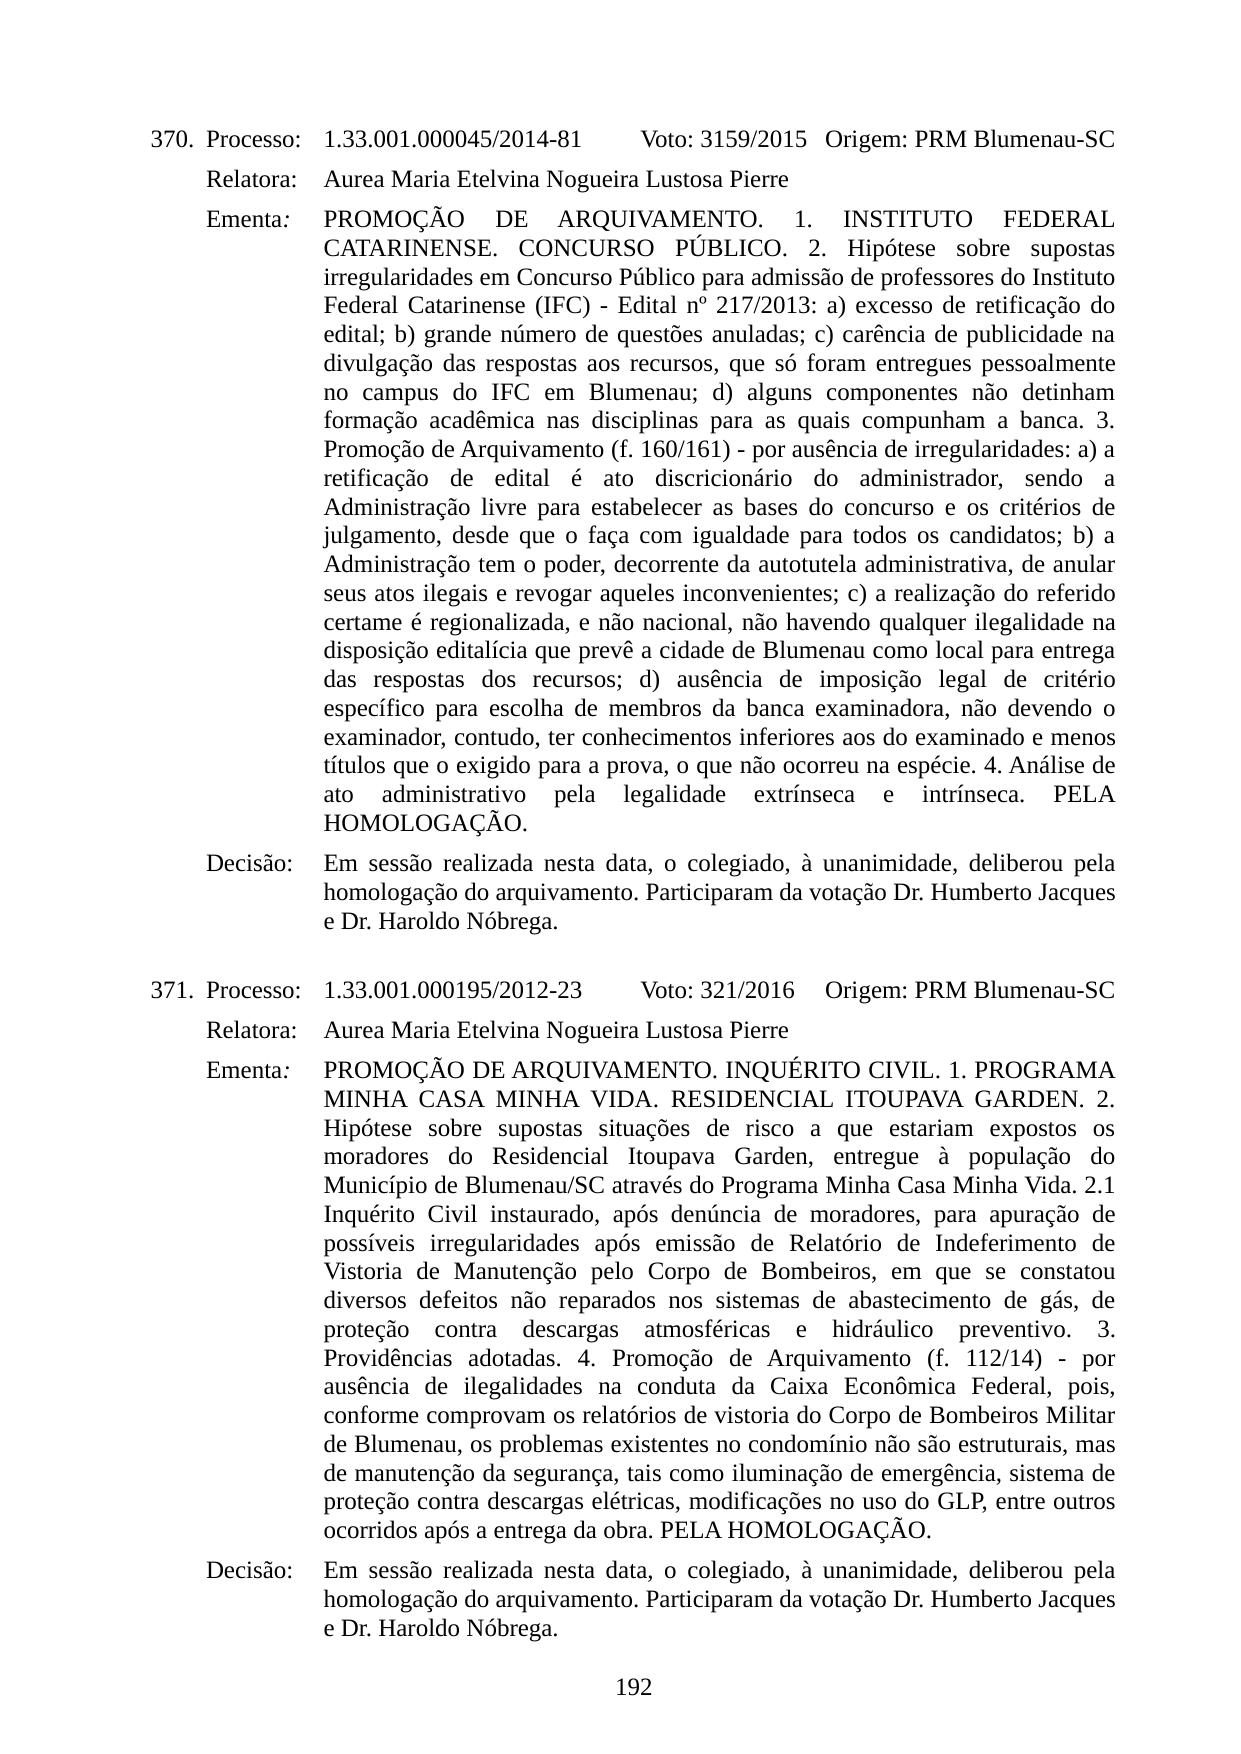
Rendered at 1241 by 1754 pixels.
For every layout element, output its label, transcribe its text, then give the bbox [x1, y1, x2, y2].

table_cell Relatora: [200, 1009, 318, 1049]
table_header Voto: 321/2016 [635, 969, 819, 1009]
table_cell PROMOÇÃO DE ARQUIVAMENTO. 1. INSTITUTO FEDERAL CATARINENSE. CONCURSO PÚBLICO. 2. Hipótese sobre supostas irregularidades em Concurso Público para admissão de professores do Instituto Federal Catarinense (IFC) - Edital nº 217/2013: a) excesso de retificação do edital; b) grande número de questões anuladas; c) carência de publicidade na divulgação das respostas aos recursos, que só foram entregues pessoalmente no campus do IFC em Blumenau; d) alguns componentes não detinham formação acadêmica nas disciplinas para as quais compunham a banca. 3. Promoção de Arquivamento (f. 160/161) - por ausência de irregularidades: a) a retificação de edital é ato discricionário do administrador, sendo a Administração livre para estabelecer as bases do concurso e os critérios de julgamento, desde que o faça com igualdade para todos os candidatos; b) a Administração tem o poder, decorrente da autotutela administrativa, de anular seus atos ilegais e revogar aqueles inconvenientes; c) a realização do referido certame é regionalizada, e não nacional, não havendo qualquer ilegalidade na disposição editalícia que prevê a cidade de Blumenau como local para entrega das respostas dos recursos; d) ausência de imposição legal de critério específico para escolha de membros da banca examinadora, não devendo o examinador, contudo, ter conhecimentos inferiores aos do examinado e menos títulos que o exigido para a prova, o que não ocorreu na espécie. 4. Análise de ato administrativo pela legalidade extrínseca e intrínseca. PELA HOMOLOGAÇÃO. [318, 199, 1122, 842]
table_cell Decisão: [200, 843, 318, 940]
table_header 1.33.001.000045/2014-81 [318, 118, 634, 158]
table_header Voto: 3159/2015 [635, 118, 819, 158]
table_header 1.33.001.000195/2012-23 [318, 969, 634, 1009]
table_cell [145, 1049, 200, 1549]
table_cell Ementa: [200, 1049, 318, 1549]
table_cell Em sessão realizada nesta data, o colegiado, à unanimidade, deliberou pela homologação do arquivamento. Participaram da votação Dr. Humberto Jacques e Dr. Haroldo Nóbrega. [318, 1550, 1122, 1647]
table_cell [145, 843, 200, 940]
table_cell [145, 158, 200, 198]
table_header 370. [145, 118, 200, 158]
table_cell [145, 1550, 200, 1647]
table_cell Ementa: [200, 199, 318, 842]
table_cell [145, 1009, 200, 1049]
table_cell Relatora: [200, 158, 318, 198]
table_cell PROMOÇÃO DE ARQUIVAMENTO. INQUÉRITO CIVIL. 1. PROGRAMA MINHA CASA MINHA VIDA. RESIDENCIAL ITOUPAVA GARDEN. 2. Hipótese sobre supostas situações de risco a que estariam expostos os moradores do Residencial Itoupava Garden, entregue à população do Município de Blumenau/SC através do Programa Minha Casa Minha Vida. 2.1 Inquérito Civil instaurado, após denúncia de moradores, para apuração de possíveis irregularidades após emissão de Relatório de Indeferimento de Vistoria de Manutenção pelo Corpo de Bombeiros, em que se constatou diversos defeitos não reparados nos sistemas de abastecimento de gás, de proteção contra descargas atmosféricas e hidráulico preventivo. 3. Providências adotadas. 4. Promoção de Arquivamento (f. 112/14) - por ausência de ilegalidades na conduta da Caixa Econômica Federal, pois, conforme comprovam os relatórios de vistoria do Corpo de Bombeiros Militar de Blumenau, os problemas existentes no condomínio não são estruturais, mas de manutenção da segurança, tais como iluminação de emergência, sistema de proteção contra descargas elétricas, modificações no uso do GLP, entre outros ocorridos após a entrega da obra. PELA HOMOLOGAÇÃO. [318, 1049, 1122, 1549]
table_cell Decisão: [200, 1550, 318, 1647]
table_header Processo: [200, 969, 318, 1009]
table_header Origem: PRM Blumenau-SC [819, 118, 1122, 158]
table_cell [145, 199, 200, 842]
table_cell Em sessão realizada nesta data, o colegiado, à unanimidade, deliberou pela homologação do arquivamento. Participaram da votação Dr. Humberto Jacques e Dr. Haroldo Nóbrega. [318, 843, 1122, 940]
table_header Processo: [200, 118, 318, 158]
table_header Origem: PRM Blumenau-SC [819, 969, 1122, 1009]
table_header 371. [145, 969, 200, 1009]
table_cell Aurea Maria Etelvina Nogueira Lustosa Pierre [318, 158, 1122, 198]
table_cell Aurea Maria Etelvina Nogueira Lustosa Pierre [318, 1009, 1122, 1049]
